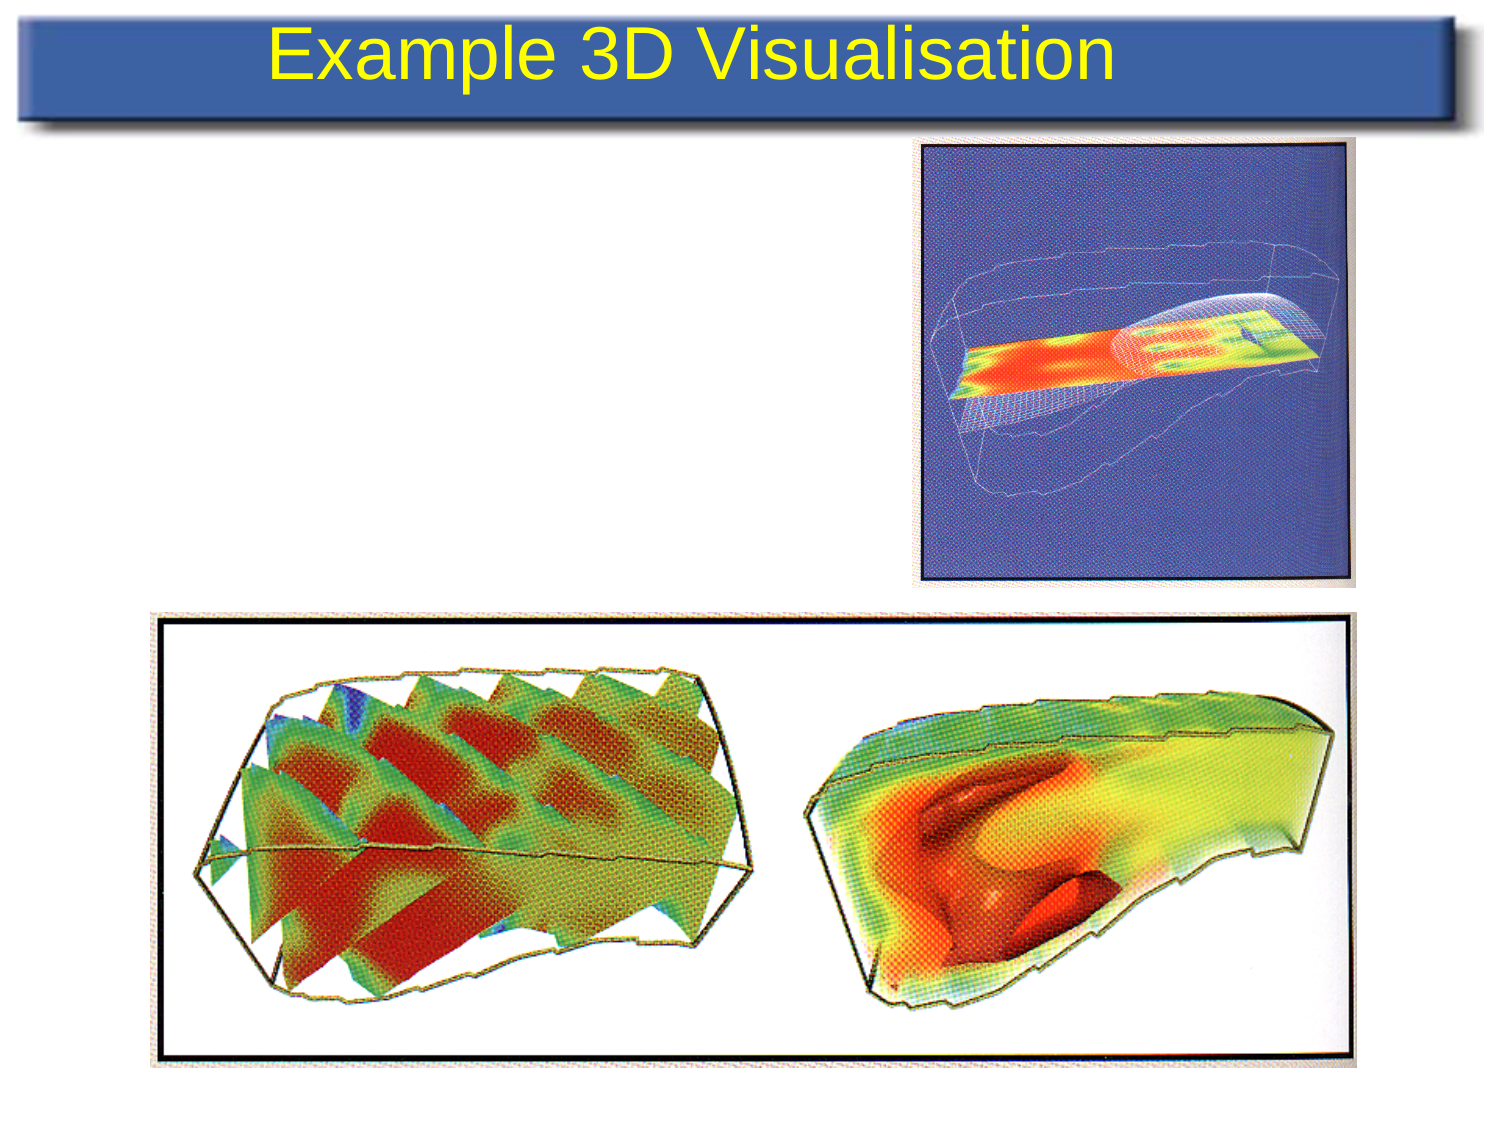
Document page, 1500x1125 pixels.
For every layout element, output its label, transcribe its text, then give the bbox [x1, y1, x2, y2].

picture [150, 612, 1357, 1068]
text_box Example 3D Visualisation [171, 0, 1214, 100]
picture [16, 13, 1484, 588]
